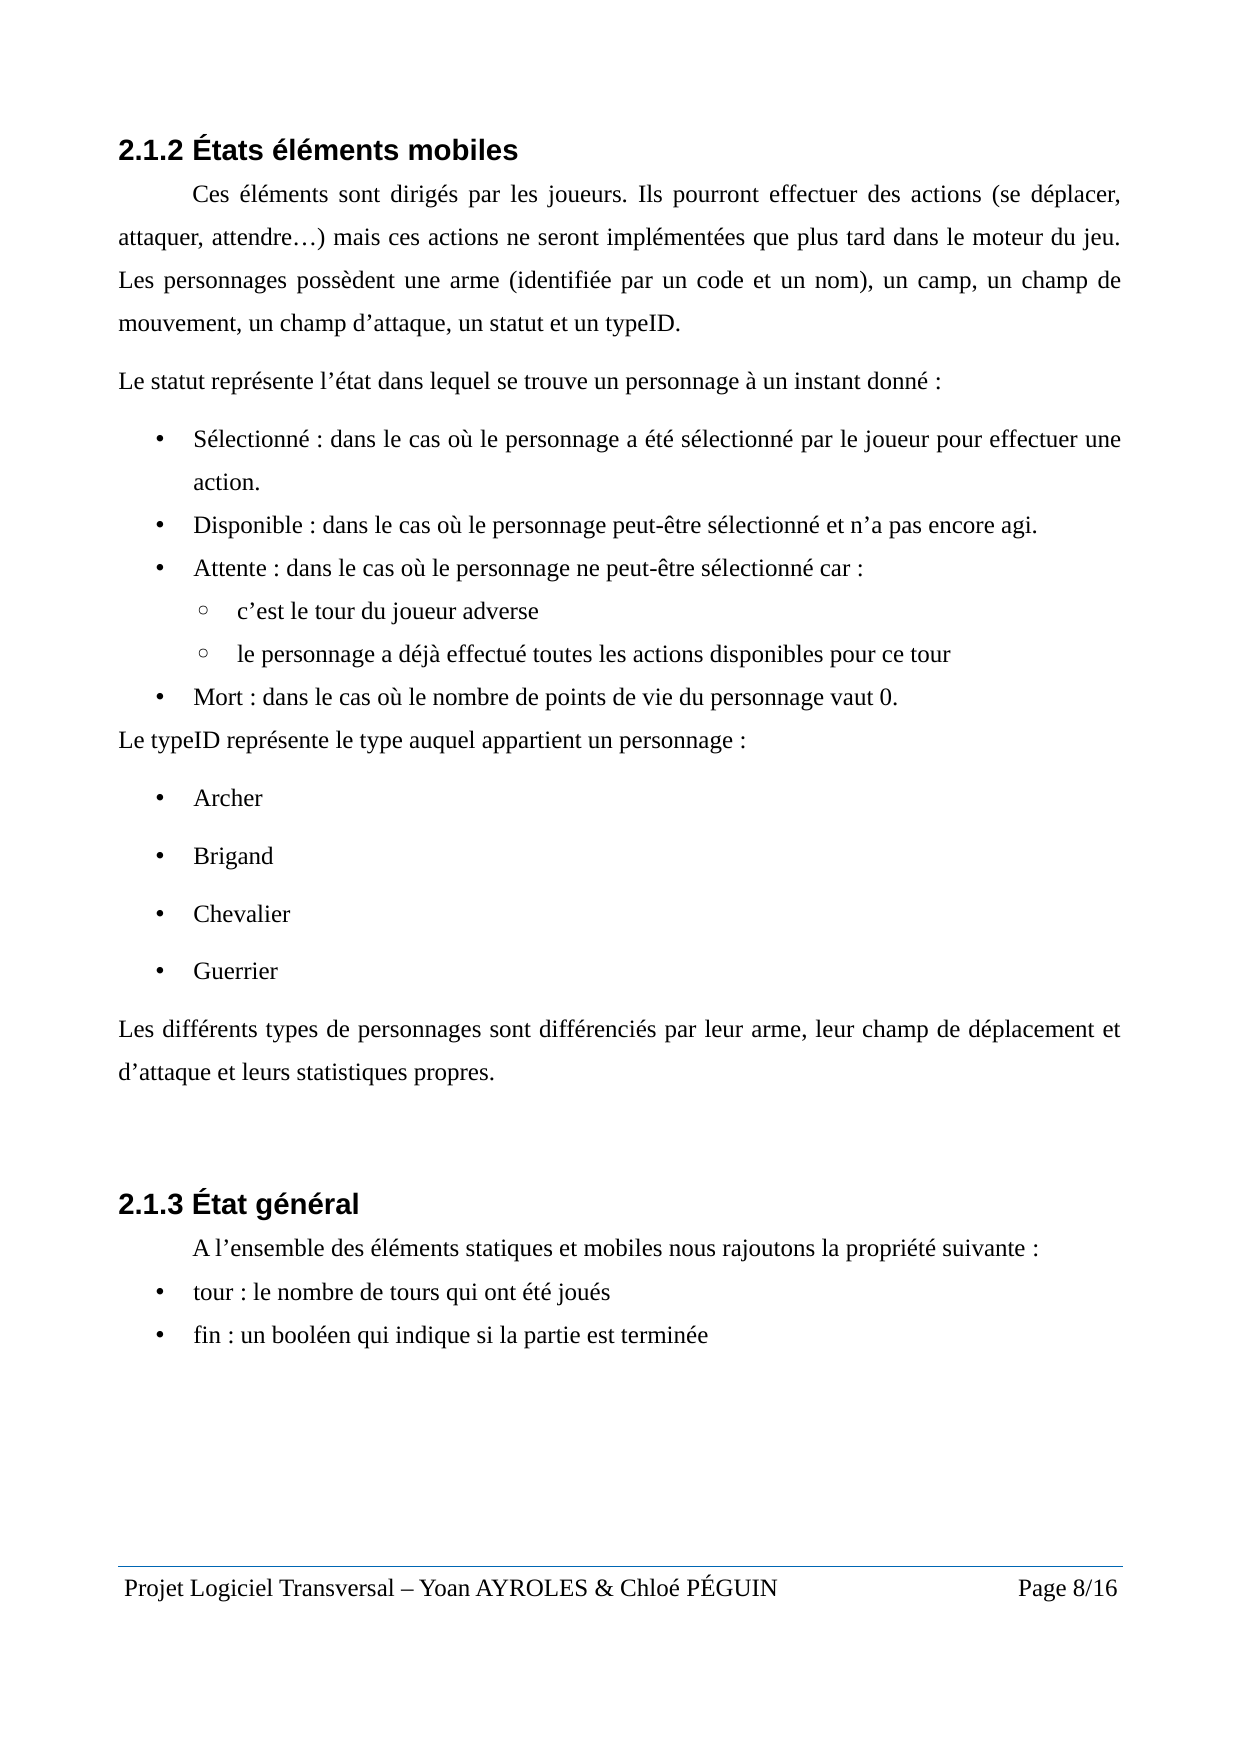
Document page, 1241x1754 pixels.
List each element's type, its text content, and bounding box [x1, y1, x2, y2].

list Brigand [156, 841, 1122, 870]
subtitle 2.1.2 États éléments mobiles [118, 133, 1122, 166]
list Disponible : dans le cas où le personnage peut-être sélectionné et n’a pas encore agi. [156, 510, 1122, 539]
list Sélectionné : dans le cas où le personnage a été sélectionné par le joueur pour effectuer une action. [156, 424, 1122, 496]
text Le typeID représente le type auquel appartient un personnage : [118, 726, 1122, 754]
text Ces éléments sont dirigés par les joueurs. Ils pourront effectuer des actions (se déplacer, attaquer, attendre…) mais ces actions ne seront implémentées que plus tard dans le moteur du jeu. Les personnages possèdent une arme (identifiée par un code et un nom), un camp, un champ de mouvement, un champ d’attaque, un statut et un typeID. [118, 179, 1122, 337]
list Mort : dans le cas où le nombre de points de vie du personnage vaut 0. [156, 682, 1122, 711]
subtitle 2.1.3 État général [118, 1187, 1122, 1221]
text Les différents types de personnages sont différenciés par leur arme, leur champ de déplacement et d’attaque et leurs statistiques propres. [118, 1014, 1122, 1086]
list Chevalier [156, 899, 1122, 927]
text A l’ensemble des éléments statiques et mobiles nous rajoutons la propriété suivante : [118, 1233, 1122, 1262]
list Attente : dans le cas où le personnage ne peut-être sélectionné car : [156, 553, 1122, 582]
list tour : le nombre de tours qui ont été joués [156, 1277, 1122, 1305]
list Guerrier [156, 956, 1122, 985]
list fin : un booléen qui indique si la partie est terminée [156, 1320, 1122, 1348]
list c’est le tour du joueur adverse [193, 596, 1122, 625]
text Le statut représente l’état dans lequel se trouve un personnage à un instant donné : [118, 366, 1122, 395]
list le personnage a déjà effectué toutes les actions disponibles pour ce tour [193, 639, 1122, 668]
list Archer [156, 783, 1122, 812]
